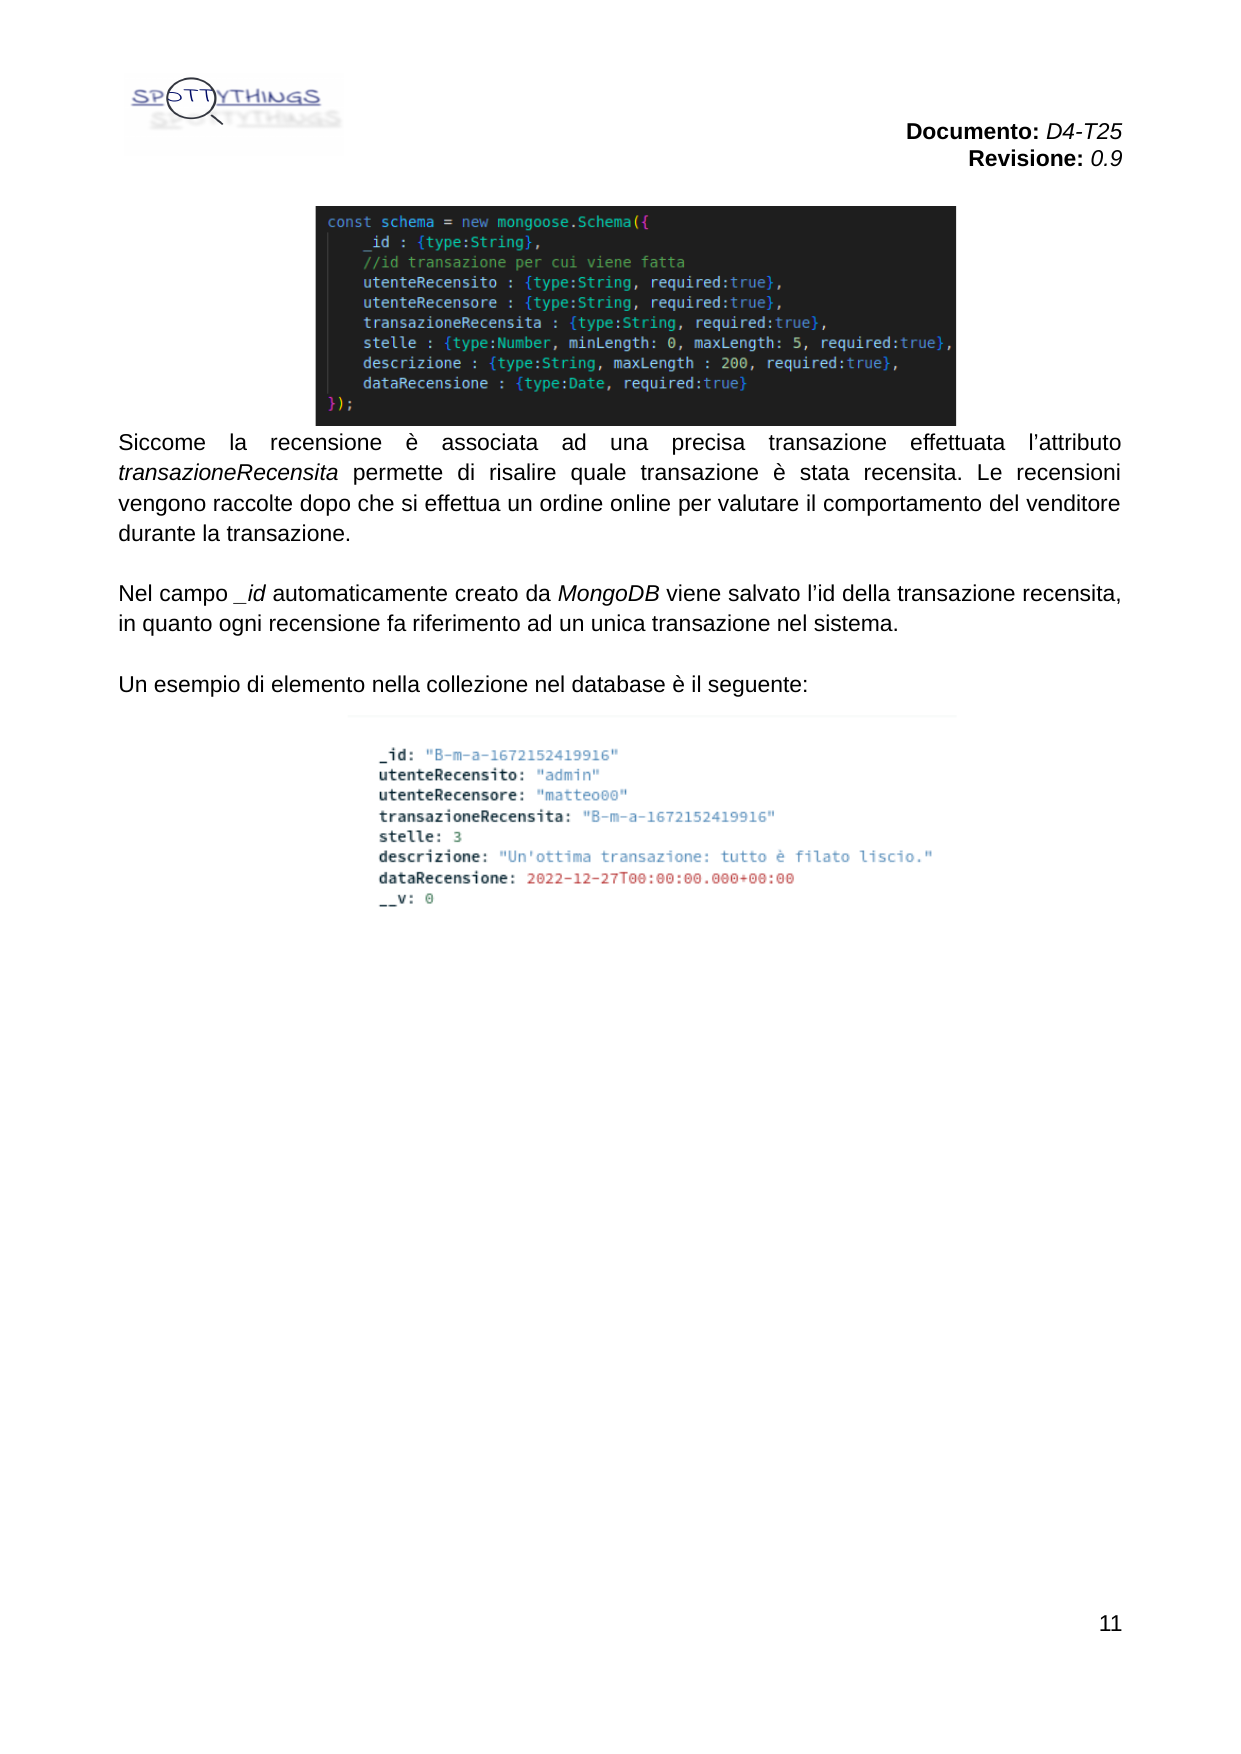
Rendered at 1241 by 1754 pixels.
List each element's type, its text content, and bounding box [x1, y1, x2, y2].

picture [123, 73, 345, 156]
text Nel campo _id automaticamente creato da MongoDB viene salvato l’id della transazione recensita, in quanto ogni recensione fa riferimento ad un unica transazione nel sistema. [118, 580, 1122, 637]
text Un esempio di elemento nella collezione nel database è il seguente: [118, 671, 1122, 697]
text Siccome la recensione è associata ad una precisa transazione effettuata l’attributo transazioneRecensita permette di risalire quale transazione è stata recensita. Le recensioni vengono raccolte dopo che si effettua un ordine online per valutare il comportamento del venditore durante la transazione. [118, 426, 1122, 546]
picture [315, 206, 957, 426]
picture [431, 715, 957, 947]
